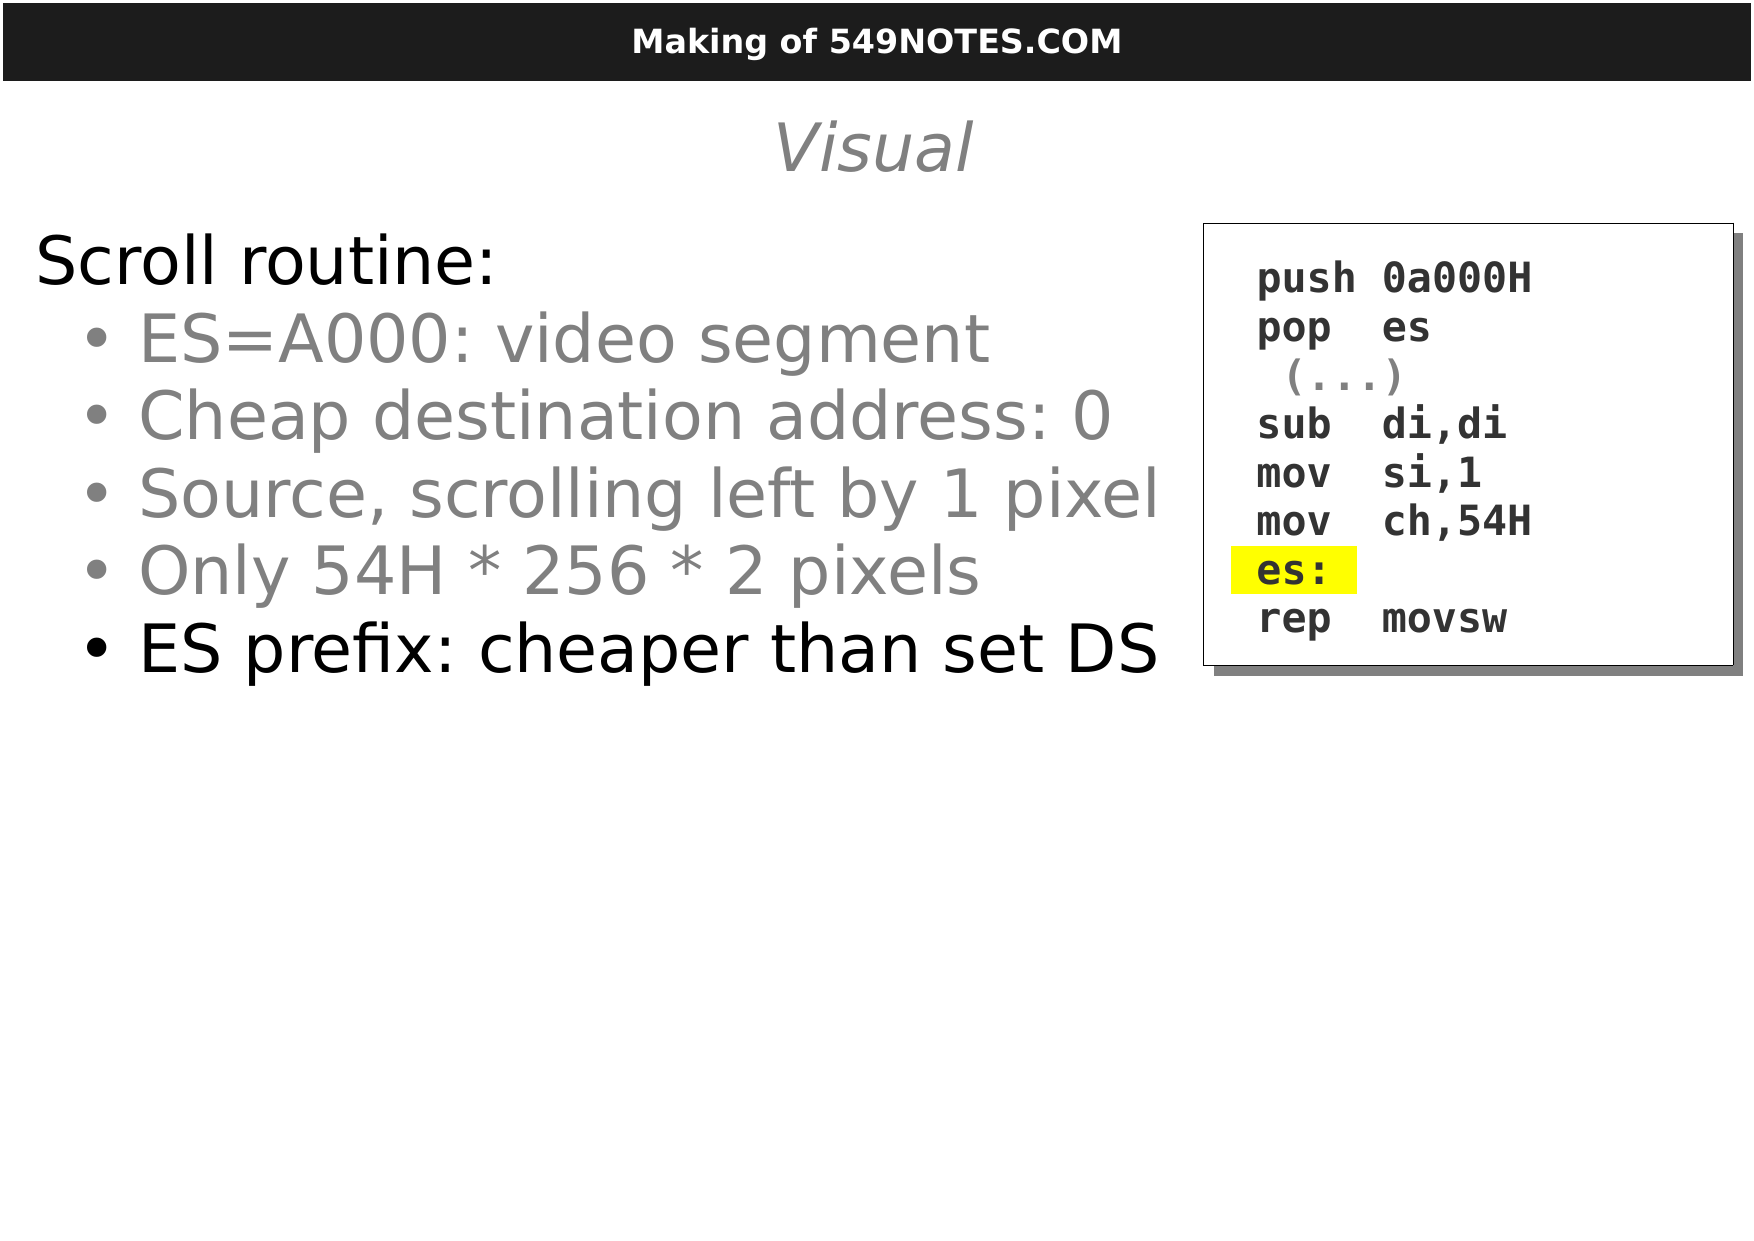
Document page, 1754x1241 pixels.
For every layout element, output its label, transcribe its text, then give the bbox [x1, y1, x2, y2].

table_header push 0a000H pop es (...) sub di,di mov si,1 mov ch,54H es: rep movsw [1198, 217, 1749, 759]
text Visual [3, 110, 1751, 188]
table_header Scroll routine: • ES=A000: video segment • Cheap destination address: 0 • Source, scrolling left by 1 pixel • Only 54H * 256 * 2 pixels • ES prefix: cheaper than set DS [9, 217, 1197, 759]
